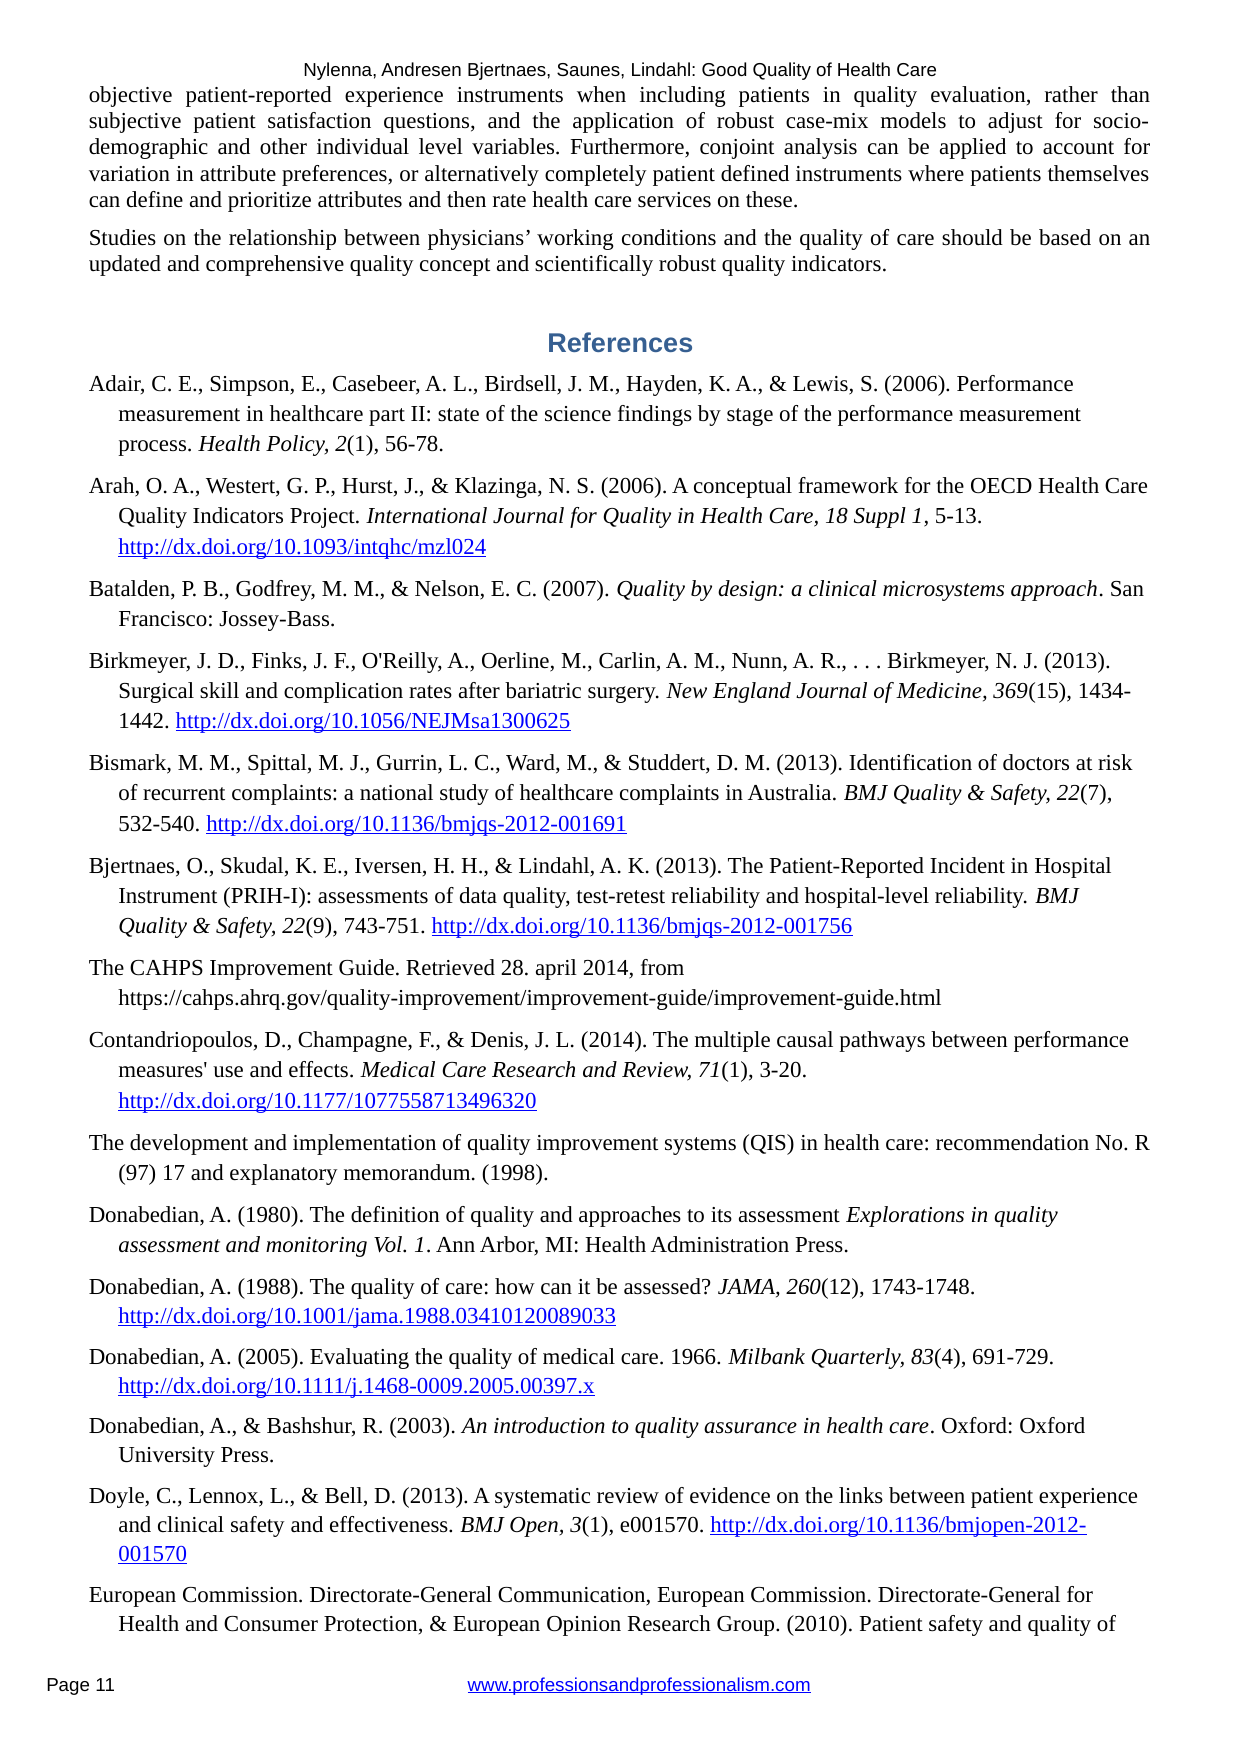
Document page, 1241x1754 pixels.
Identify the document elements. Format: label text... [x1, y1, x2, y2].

text Donabedian, A. (1988). The quality of care: how can it be assessed? JAMA, 260(12), 1743-1748. http://dx.doi.org/10.1001/jama.1988.03410120089033 [88, 1273, 1152, 1328]
text The development and implementation of quality improvement systems (QIS) in health care: recommendation No. R (97) 17 and explanatory memorandum. (1998). [88, 1129, 1152, 1185]
text Donabedian, A. (2005). Evaluating the quality of medical care. 1966. Milbank Quarterly, 83(4), 691-729. http://dx.doi.org/10.1111/j.1468-0009.2005.00397.x [88, 1343, 1152, 1398]
text Arah, O. A., Westert, G. P., Hurst, J., & Klazinga, N. S. (2006). A conceptual framework for the OECD Health Care Quality Indicators Project. International Journal for Quality in Health Care, 18 Suppl 1, 5-13. http://dx.doi.org/10.1093/intqhc/mzl024 [88, 472, 1152, 559]
text Donabedian, A., & Bashshur, R. (2003). An introduction to quality assurance in health care. Oxford: Oxford University Press. [88, 1412, 1152, 1468]
text Doyle, C., Lennox, L., & Bell, D. (2013). A systematic review of evidence on the links between patient experience and clinical safety and effectiveness. BMJ Open, 3(1), e001570. http://dx.doi.org/10.1136/bmjopen-2012-001570 [88, 1482, 1152, 1566]
text Adair, C. E., Simpson, E., Casebeer, A. L., Birdsell, J. M., Hayden, K. A., & Lewis, S. (2006). Performance measurement in healthcare part II: state of the science findings by stage of the performance measurement process. Health Policy, 2(1), 56-78. [88, 370, 1152, 457]
text Bismark, M. M., Spittal, M. J., Gurrin, L. C., Ward, M., & Studdert, D. M. (2013). Identification of doctors at risk of recurrent complaints: a national study of healthcare complaints in Australia. BMJ Quality & Safety, 22(7), 532-540. http://dx.doi.org/10.1136/bmjqs-2012-001691 [88, 749, 1152, 836]
text objective patient-reported experience instruments when including patients in quality evaluation, rather than subjective patient satisfaction questions, and the application of robust case-mix models to adjust for socio-demographic and other individual level variables. Furthermore, conjoint analysis can be applied to account for variation in attribute preferences, or alternatively completely patient defined instruments where patients themselves can define and prioritize attributes and then rate health care services on these. [88, 81, 1152, 212]
text Bjertnaes, O., Skudal, K. E., Iversen, H. H., & Lindahl, A. K. (2013). The Patient-Reported Incident in Hospital Instrument (PRIH-I): assessments of data quality, test-retest reliability and hospital-level reliability. BMJ Quality & Safety, 22(9), 743-751. http://dx.doi.org/10.1136/bmjqs-2012-001756 [88, 852, 1152, 938]
text Birkmeyer, J. D., Finks, J. F., O'Reilly, A., Oerline, M., Carlin, A. M., Nunn, A. R., . . . Birkmeyer, N. J. (2013). Surgical skill and complication rates after bariatric surgery. New England Journal of Medicine, 369(15), 1434-1442. http://dx.doi.org/10.1056/NEJMsa1300625 [88, 647, 1152, 734]
text Batalden, P. B., Godfrey, M. M., & Nelson, E. C. (2007). Quality by design: a clinical microsystems approach. San Francisco: Jossey-Bass. [88, 575, 1152, 631]
text Donabedian, A. (1980). The definition of quality and approaches to its assessment Explorations in quality assessment and monitoring Vol. 1. Ann Arbor, MI: Health Administration Press. [88, 1201, 1152, 1257]
text Studies on the relationship between physicians’ working conditions and the quality of care should be based on an updated and comprehensive quality concept and scientifically robust quality indicators. [88, 224, 1152, 277]
text European Commission. Directorate-General Communication, European Commission. Directorate-General for Health and Consumer Protection, & European Opinion Research Group. (2010). Patient safety and quality of [88, 1581, 1152, 1636]
text Contandriopoulos, D., Champagne, F., & Denis, J. L. (2014). The multiple causal pathways between performance measures' use and effects. Medical Care Research and Review, 71(1), 3-20. http://dx.doi.org/10.1177/1077558713496320 [88, 1026, 1152, 1113]
subtitle References [88, 327, 1152, 358]
text The CAHPS Improvement Guide. Retrieved 28. april 2014, from https://cahps.ahrq.gov/quality-improvement/improvement-guide/improvement-guide.html [88, 954, 1152, 1011]
